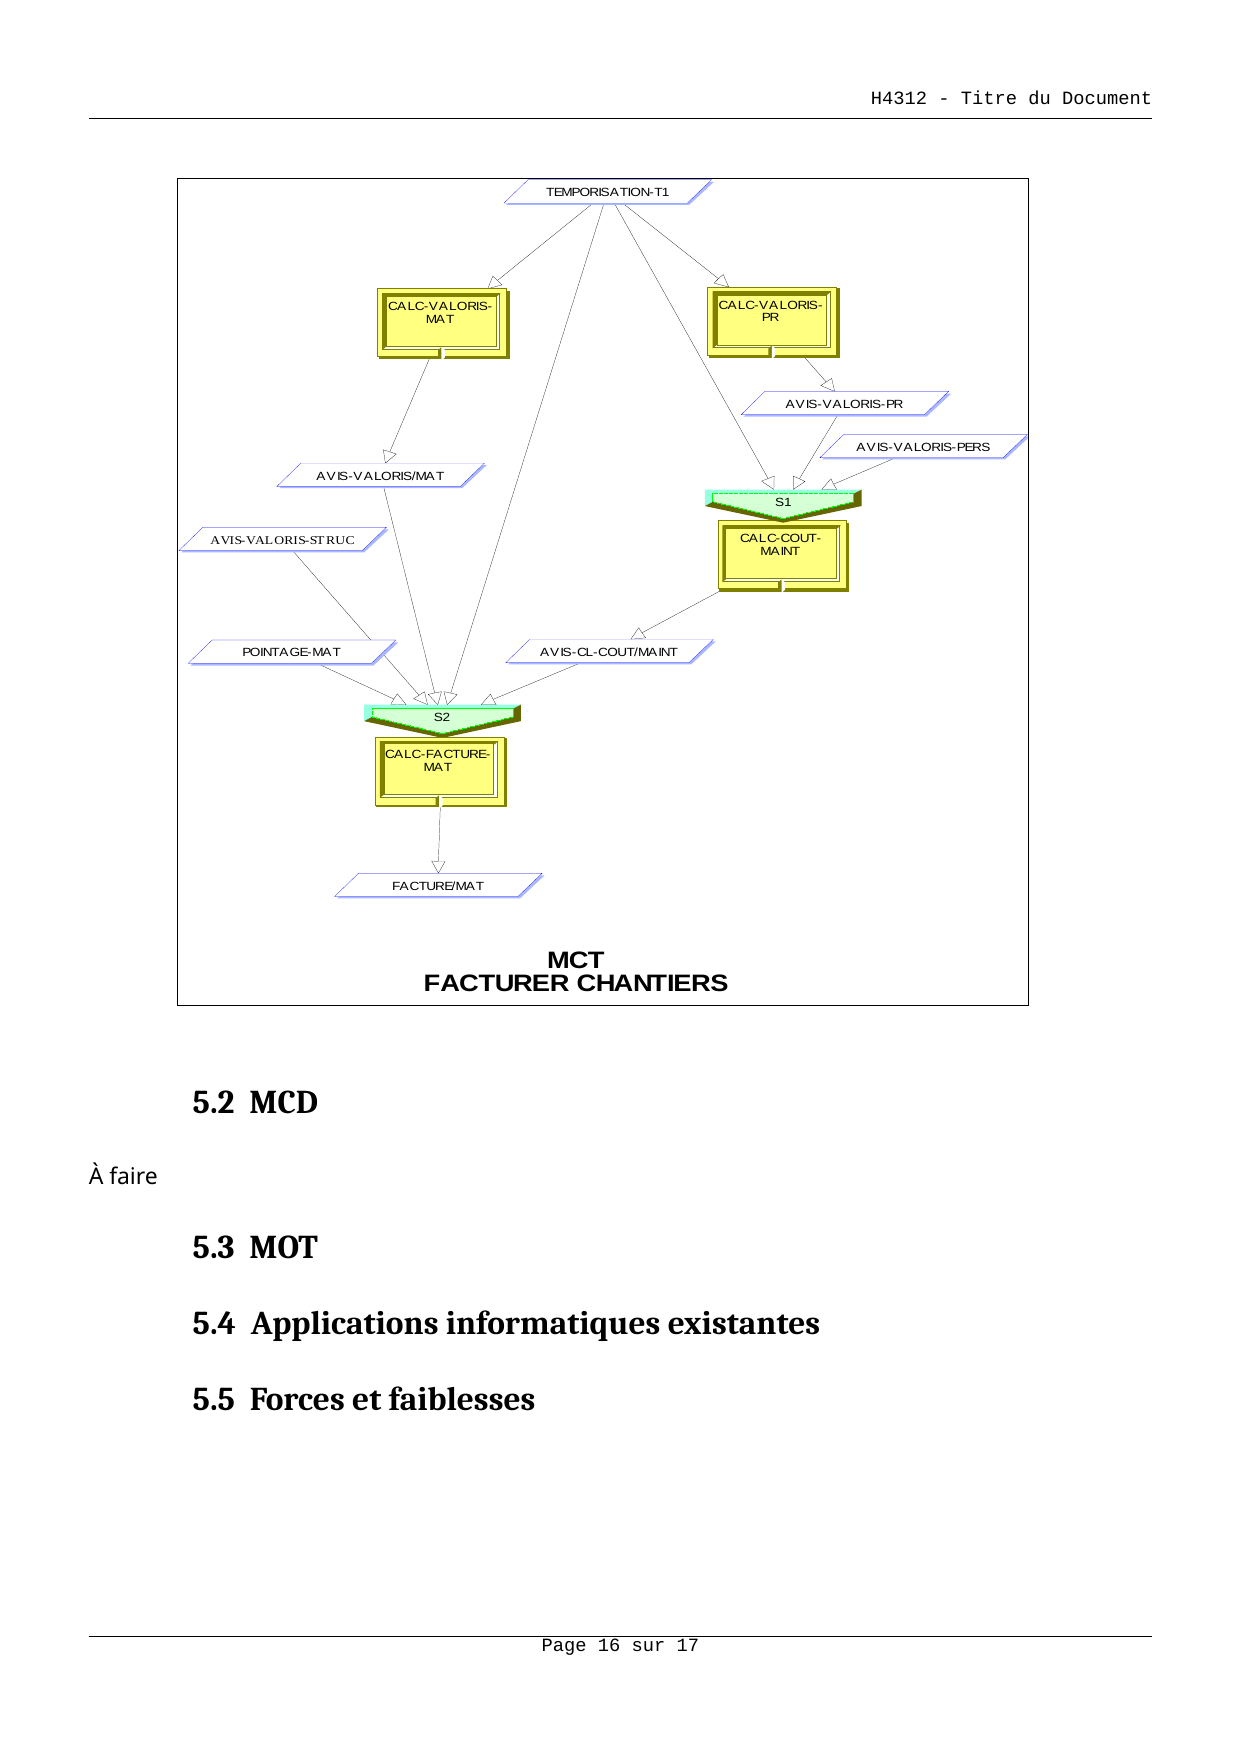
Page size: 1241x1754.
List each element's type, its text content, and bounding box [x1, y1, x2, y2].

subtitle MOT [133, 1228, 1152, 1267]
subtitle Applications informatiques existantes [133, 1304, 1152, 1343]
subtitle Forces et faiblesses [133, 1380, 1152, 1418]
text À faire [88, 1160, 1152, 1191]
subtitle MCD [133, 1084, 1152, 1122]
